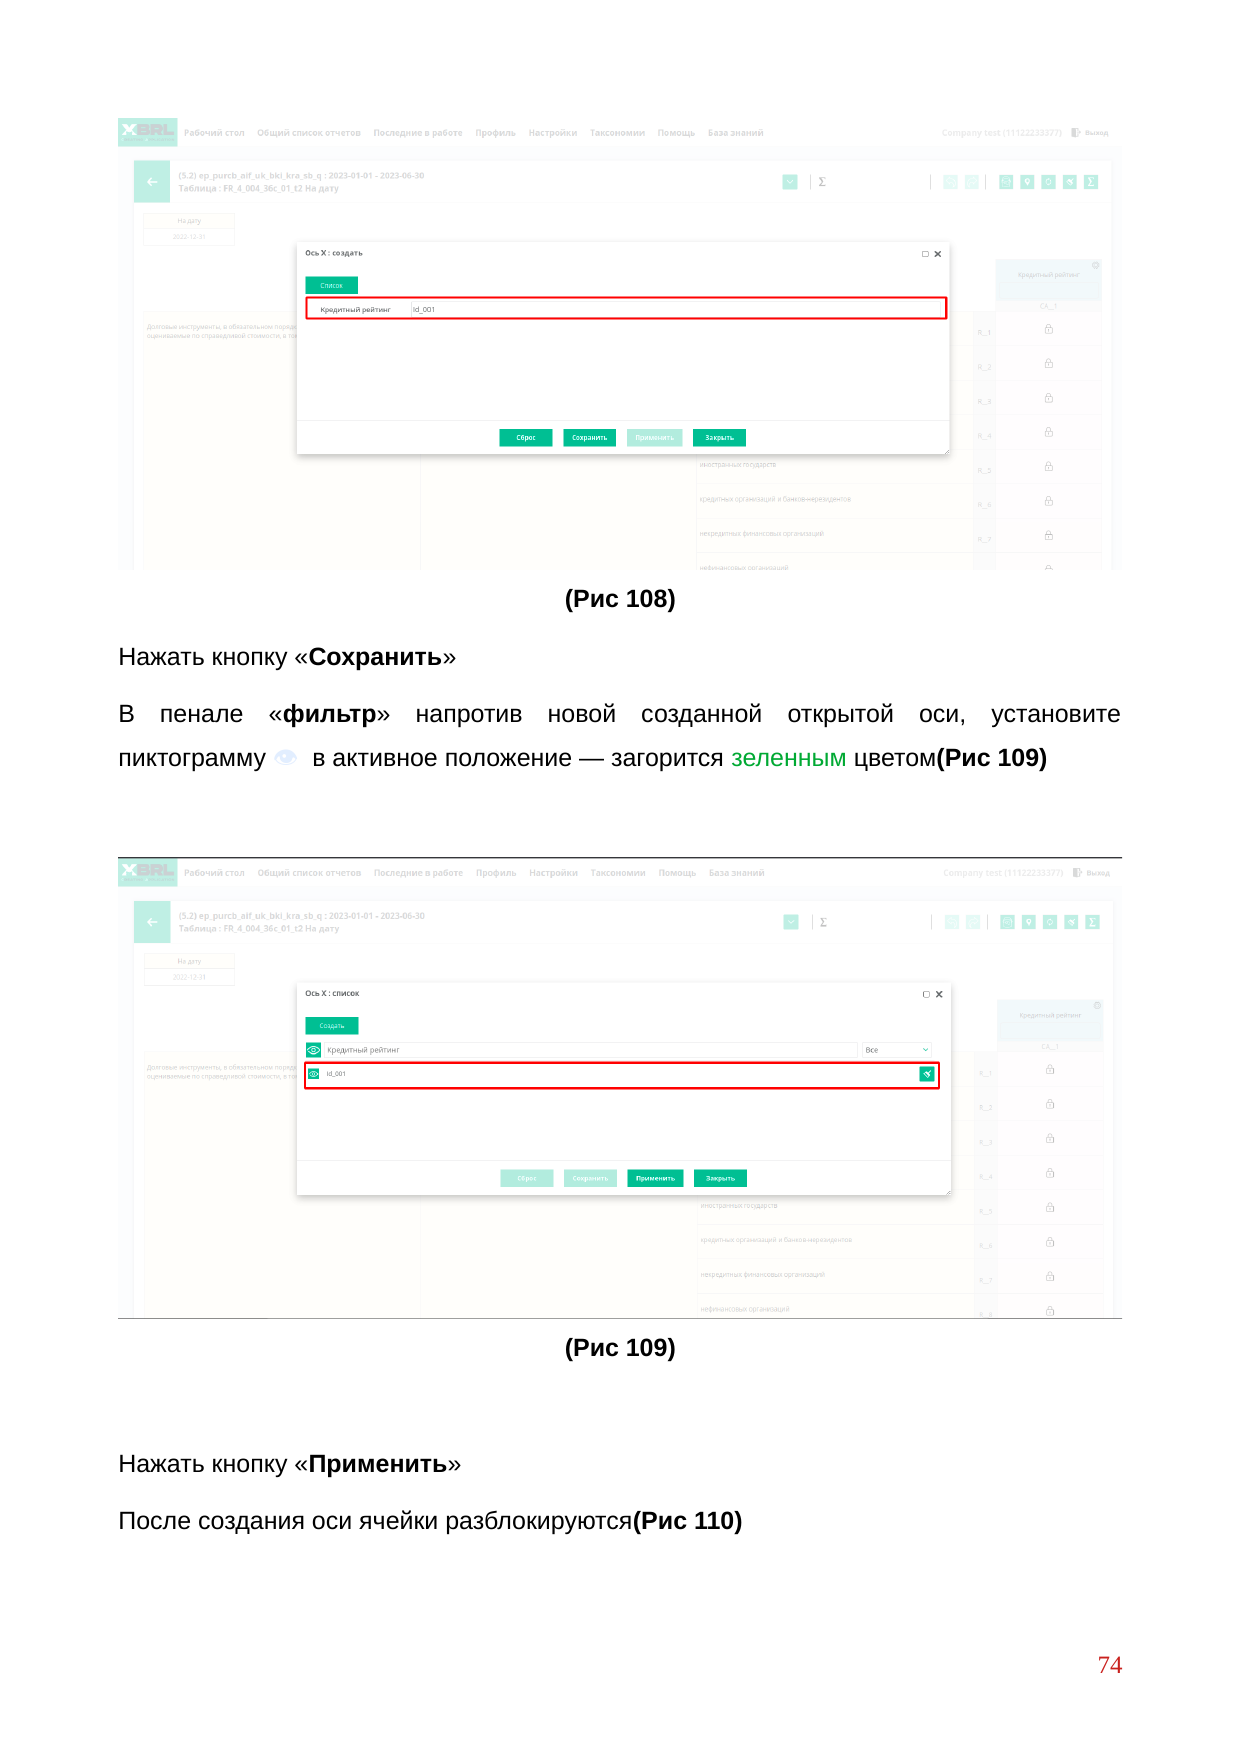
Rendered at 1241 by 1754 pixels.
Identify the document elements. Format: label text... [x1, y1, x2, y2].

text В пенале «фильтр» напротив новой созданной открытой оси, установите пиктограмму 👁 в активное положение — загорится зеленным цветом(Рис 109) [118, 699, 1122, 771]
text Нажать кнопку «Применить» [118, 1449, 1122, 1477]
text После создания оси ячейки разблокируются(Рис 110) [118, 1506, 1122, 1535]
text (Рис 108) [118, 570, 1122, 613]
text Нажать кнопку «Сохранить» [118, 642, 1122, 670]
text (Рис 109) [118, 1319, 1122, 1362]
